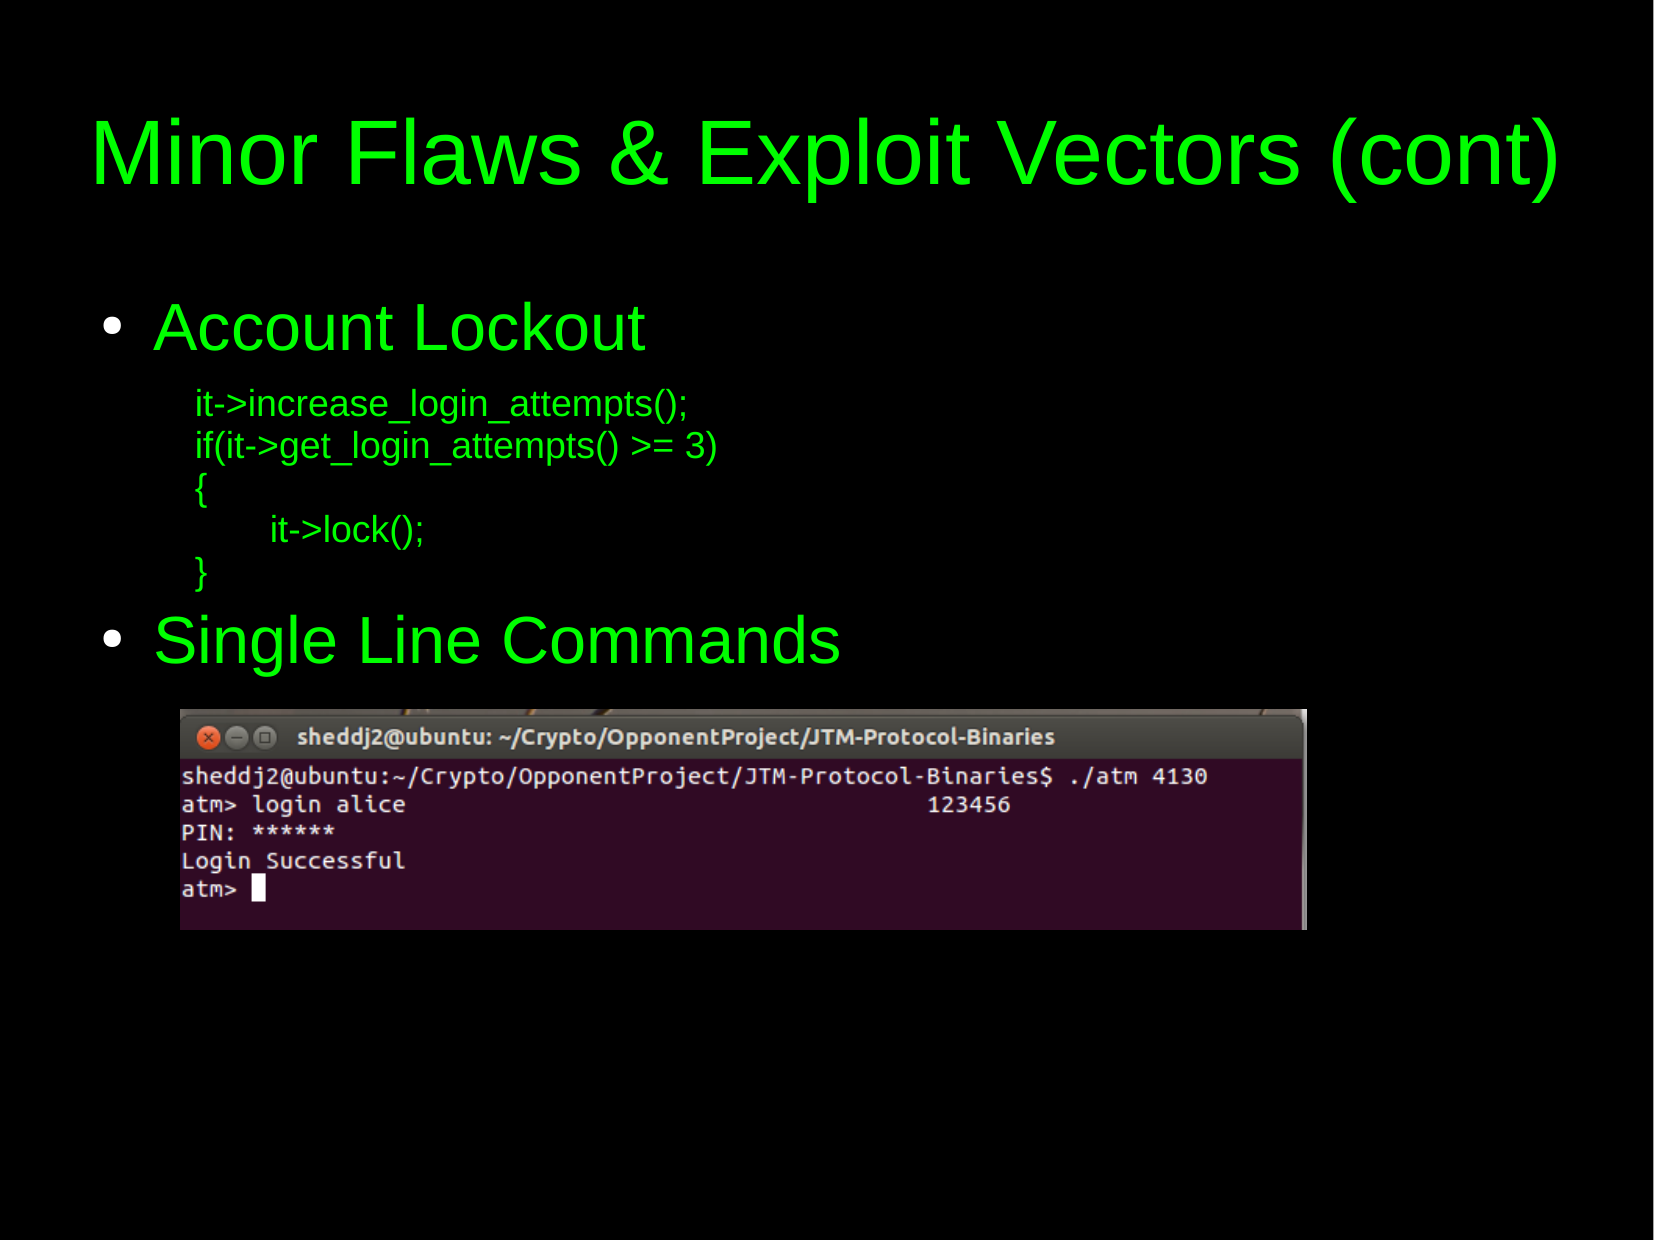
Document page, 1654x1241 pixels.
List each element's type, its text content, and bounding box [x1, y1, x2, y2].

title Minor Flaws & Exploit Vectors (cont) [82, 49, 1571, 257]
picture [180, 709, 1307, 931]
list Account Lockout Single Line Commands [82, 290, 1538, 1010]
text_box it->increase_login_attempts(); if(it->get_login_attempts() >= 3) { it->lock(); } [180, 375, 736, 601]
